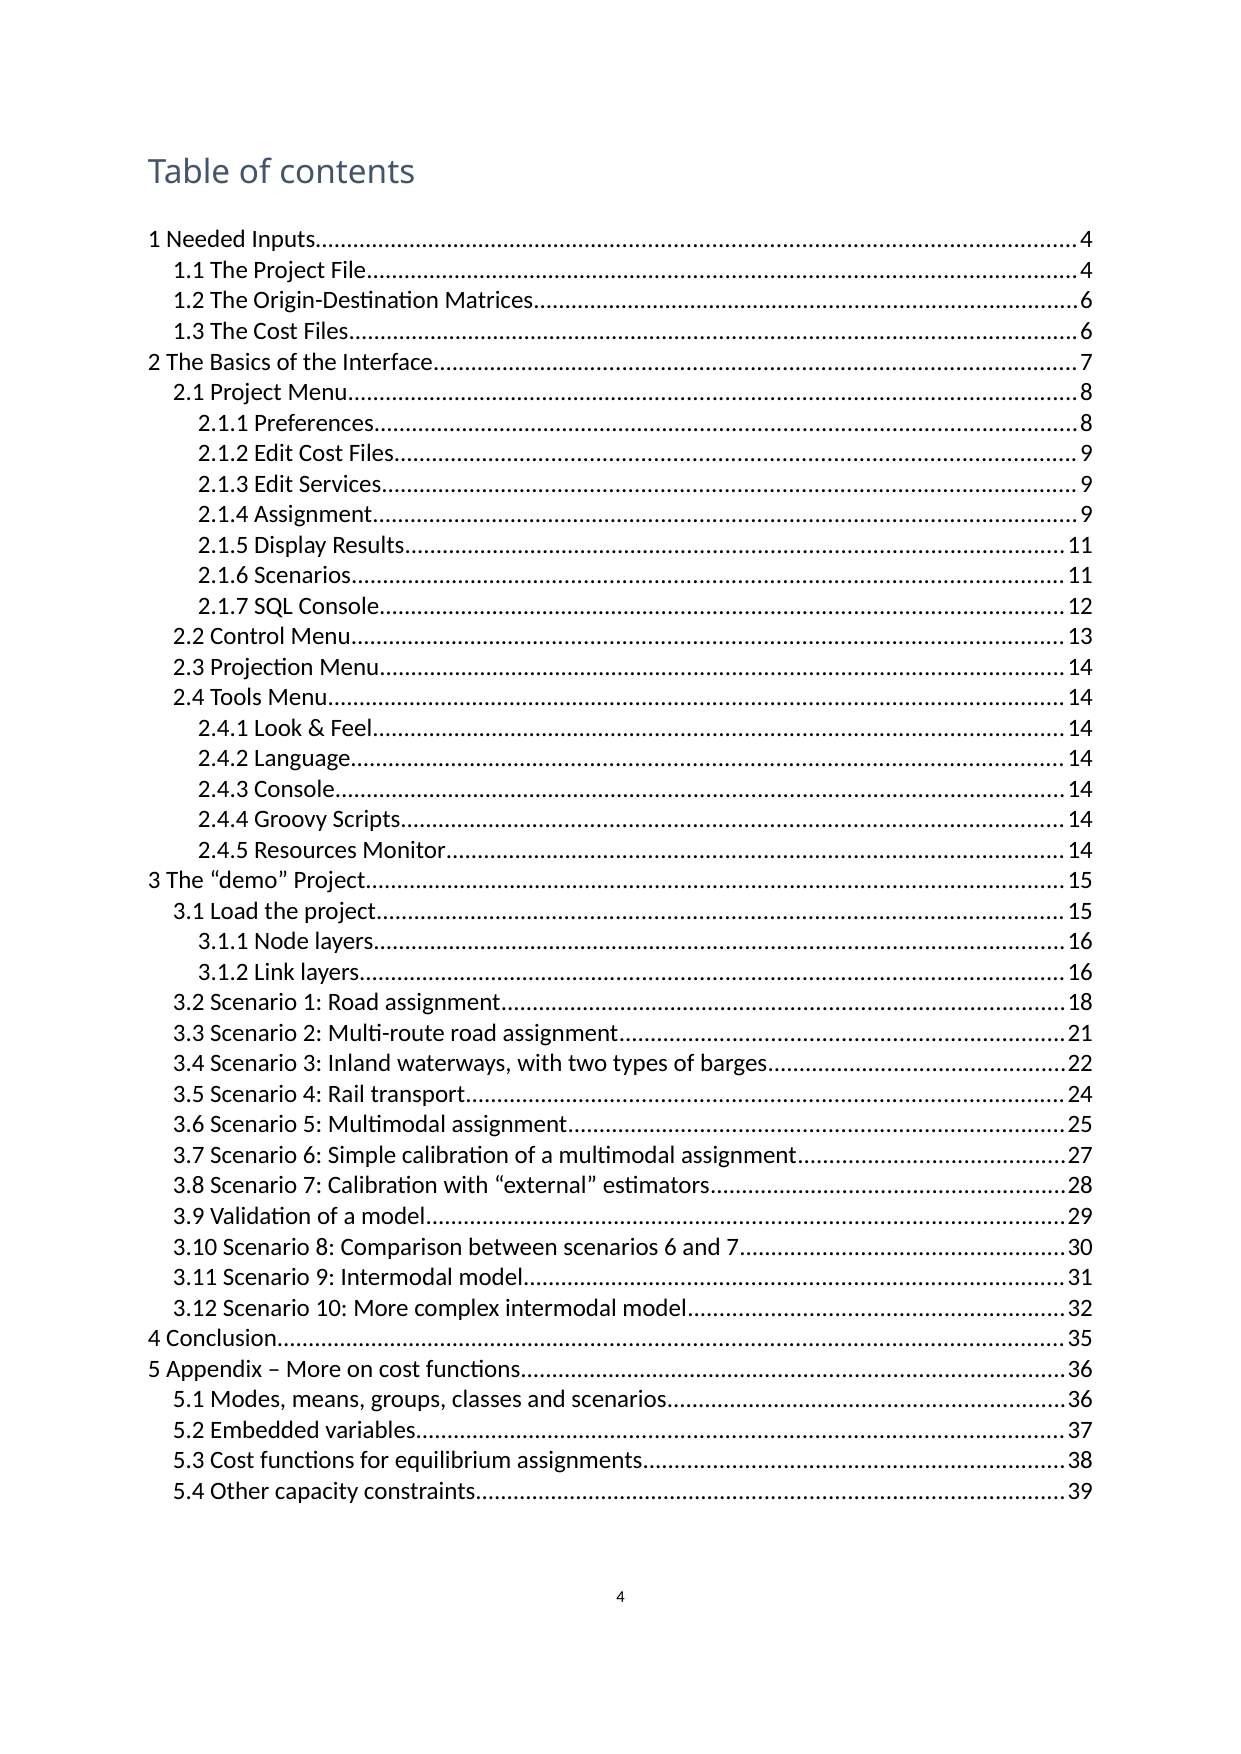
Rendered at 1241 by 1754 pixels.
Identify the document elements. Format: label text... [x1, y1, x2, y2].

text 1 Needed Inputs 4 [148, 223, 1093, 254]
text 5 Appendix – More on cost functions 36 [148, 1353, 1093, 1383]
text 2.4 Tools Menu 14 [173, 681, 1093, 712]
text 2.1.4 Assignment 9 [198, 498, 1093, 529]
text Table of contents [148, 148, 1093, 193]
text 3.9 Validation of a model 29 [173, 1200, 1093, 1231]
text 1.1 The Project File 4 [173, 254, 1093, 284]
text 5.1 Modes, means, groups, classes and scenarios 36 [173, 1383, 1093, 1414]
text 3.1 Load the project 15 [173, 895, 1093, 926]
text 2.1.7 SQL Console 12 [198, 590, 1093, 620]
text 3.3 Scenario 2: Multi-route road assignment 21 [173, 1017, 1093, 1048]
text 3.2 Scenario 1: Road assignment 18 [173, 987, 1093, 1017]
text 1.2 The Origin-Destination Matrices 6 [173, 284, 1093, 315]
text 2.4.2 Language 14 [198, 742, 1093, 773]
text 5.2 Embedded variables 37 [173, 1414, 1093, 1444]
text 2.3 Projection Menu 14 [173, 651, 1093, 681]
text 2.4.5 Resources Monitor 14 [198, 834, 1093, 864]
text 3.4 Scenario 3: Inland waterways, with two types of barges 22 [173, 1048, 1093, 1078]
text 4 Conclusion 35 [148, 1322, 1093, 1353]
text 3.11 Scenario 9: Intermodal model 31 [173, 1261, 1093, 1292]
text 3.5 Scenario 4: Rail transport 24 [173, 1078, 1093, 1109]
text 3.8 Scenario 7: Calibration with “external” estimators 28 [173, 1170, 1093, 1200]
text 3.1.1 Node layers 16 [198, 926, 1093, 956]
text 5.3 Cost functions for equilibrium assignments 38 [173, 1444, 1093, 1475]
text 2.4.4 Groovy Scripts 14 [198, 803, 1093, 834]
text 3.6 Scenario 5: Multimodal assignment 25 [173, 1109, 1093, 1139]
text 2.1.5 Display Results 11 [198, 529, 1093, 559]
text 5.4 Other capacity constraints 39 [173, 1475, 1093, 1505]
text 2.1.6 Scenarios 11 [198, 559, 1093, 590]
text 3 The “demo” Project 15 [148, 864, 1093, 895]
text 1.3 The Cost Files 6 [173, 315, 1093, 346]
text 2.4.3 Console 14 [198, 773, 1093, 803]
text 2.1 Project Menu 8 [173, 376, 1093, 407]
text 3.10 Scenario 8: Comparison between scenarios 6 and 7 30 [173, 1231, 1093, 1261]
text 2.1.2 Edit Cost Files 9 [198, 437, 1093, 468]
text 2.1.3 Edit Services 9 [198, 468, 1093, 498]
text 2.2 Control Menu 13 [173, 620, 1093, 651]
text 3.1.2 Link layers 16 [198, 956, 1093, 987]
text 3.7 Scenario 6: Simple calibration of a multimodal assignment 27 [173, 1139, 1093, 1170]
text 3.12 Scenario 10: More complex intermodal model 32 [173, 1292, 1093, 1322]
text 2.4.1 Look & Feel 14 [198, 712, 1093, 742]
text 2.1.1 Preferences 8 [198, 407, 1093, 437]
text 2 The Basics of the Interface 7 [148, 346, 1093, 376]
